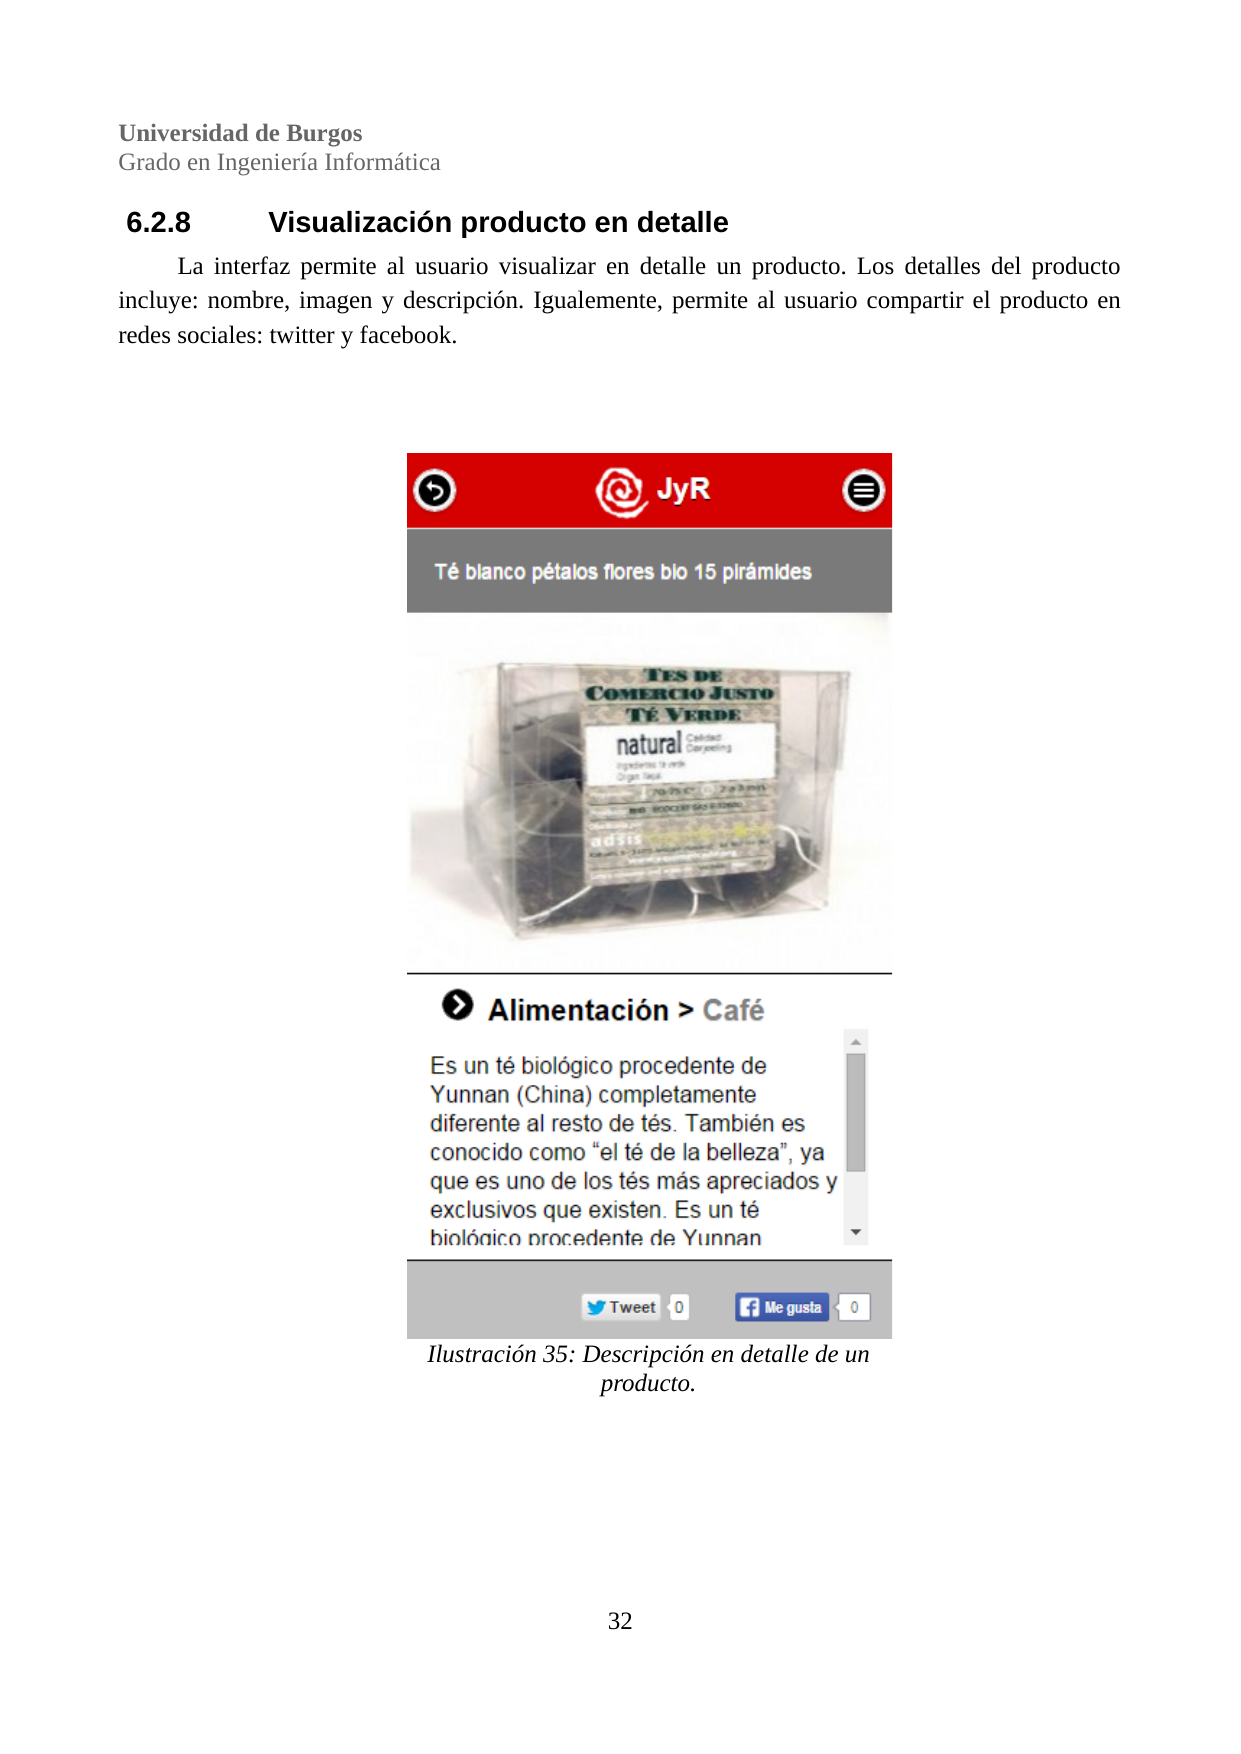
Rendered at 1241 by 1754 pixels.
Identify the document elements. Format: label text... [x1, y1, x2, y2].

text La interfaz permite al usuario visualizar en detalle un producto. Los detalles del producto incluye: nombre, imagen y descripción. Igualemente, permite al usuario compartir el producto en redes sociales: twitter y facebook. [118, 251, 1122, 349]
picture [407, 453, 893, 1339]
subtitle Visualización producto en detalle [118, 205, 1122, 239]
text Ilustración 35: Descripción en detalle de un producto. [407, 1339, 892, 1397]
